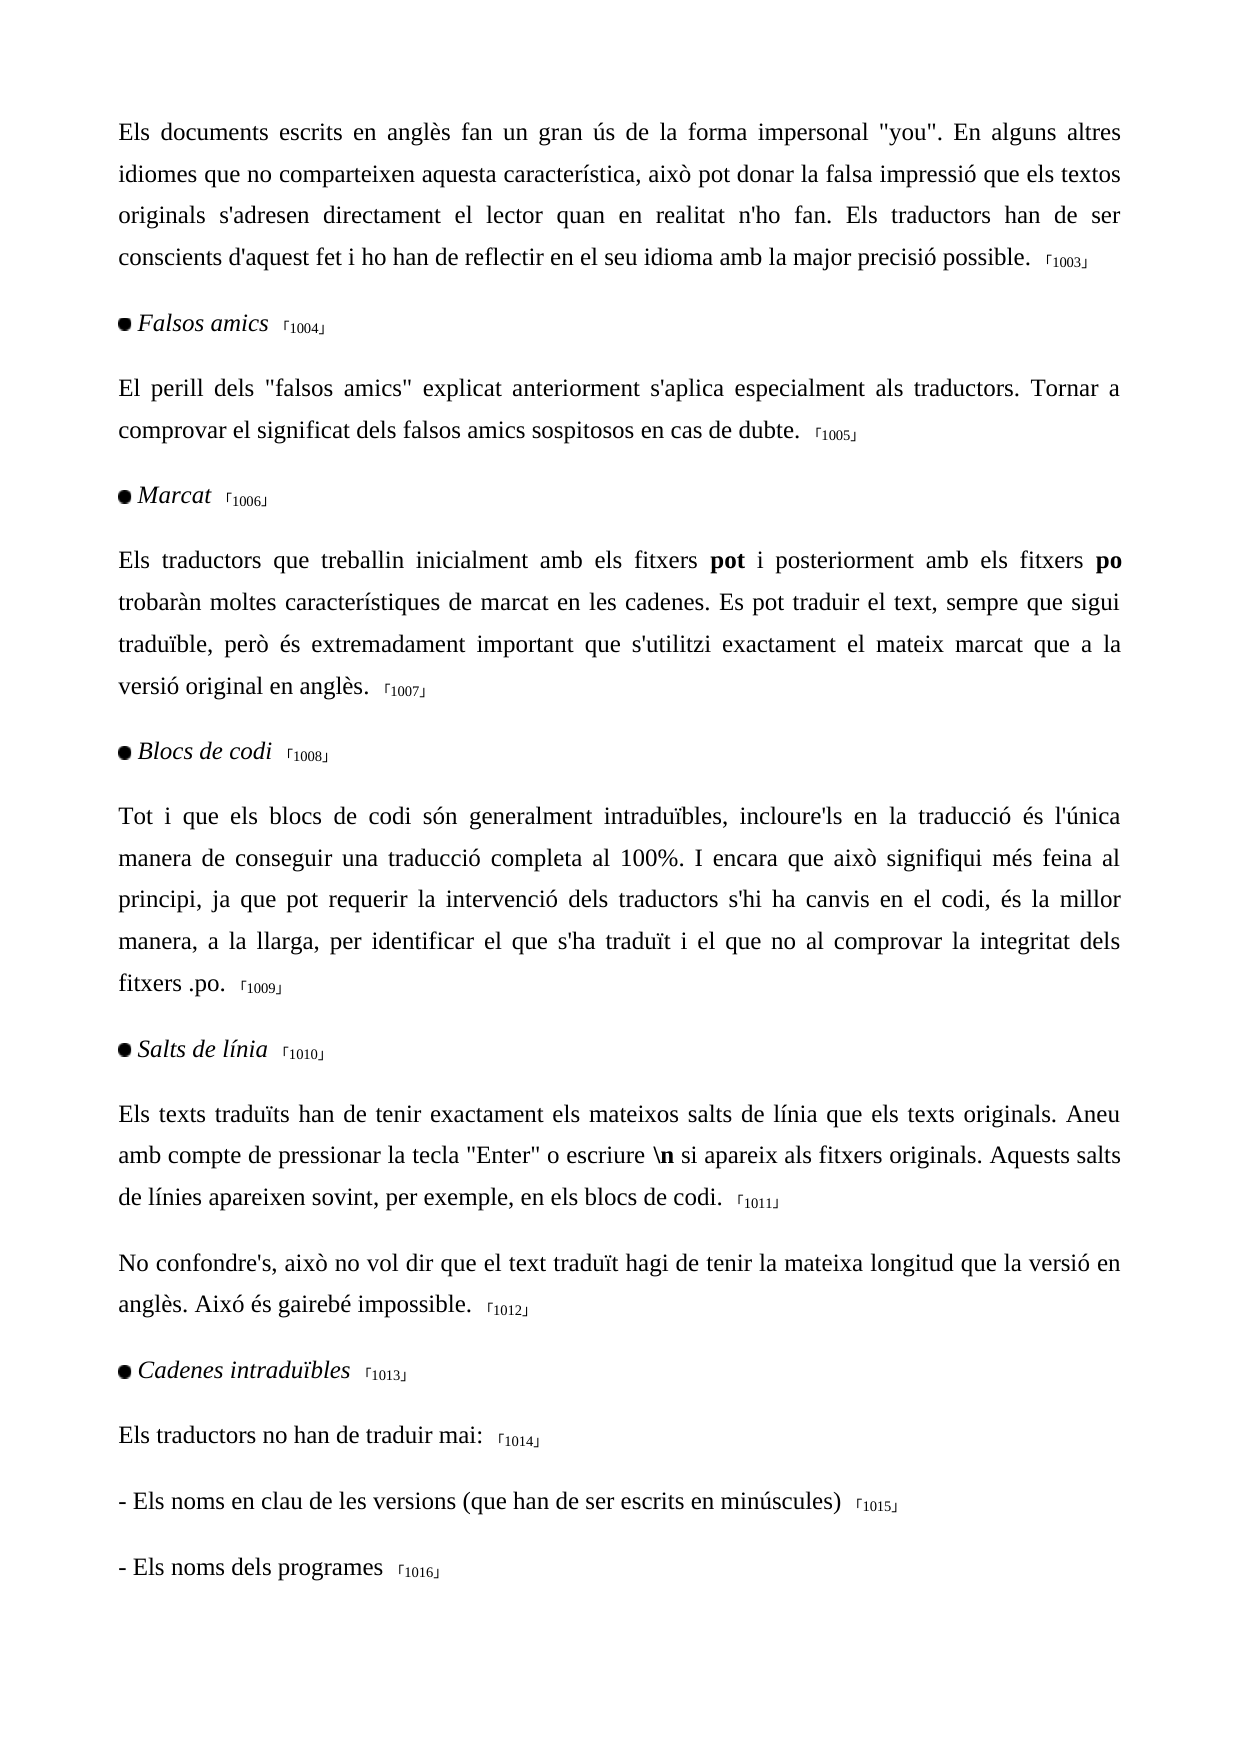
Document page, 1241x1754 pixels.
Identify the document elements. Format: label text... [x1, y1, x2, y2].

text Els traductors que treballin inicialment amb els fitxers pot i posteriorment amb els fitxers po trobaràn moltes característiques de marcat en les cadenes. Es pot traduir el text, sempre que sigui traduïble, però és extremadament important que s'utilitzi exactament el mateix marcat que a la versió original en anglès. 「1007」 [118, 547, 1122, 699]
text No confondre's, això no vol dir que el text traduït hagi de tenir la mateixa longitud que la versió en anglès. Aixó és gairebé impossible. 「1012」 [118, 1249, 1122, 1318]
text - Els noms dels programes 「1016」 [118, 1552, 1122, 1580]
picture [118, 318, 132, 331]
text Tot i que els blocs de codi són generalment intraduïbles, incloure'ls en la traducció és l'única manera de conseguir una traducció completa al 100%. I encara que això signifiqui més feina al principi, ja que pot requerir la intervenció dels traductors s'hi ha canvis en el codi, és la millor manera, a la llarga, per identificar el que s'ha traduït i el que no al comprovar la integritat dels fitxers .po. 「1009」 [118, 802, 1122, 997]
picture [118, 1365, 132, 1379]
text - Els noms en clau de les versions (que han de ser escrits en minúscules) 「1015」 [118, 1487, 1122, 1515]
text Els traductors no han de traduir mai: 「1014」 [118, 1421, 1122, 1449]
text Cadenes intraduïbles 「1013」 [118, 1356, 1122, 1384]
picture [118, 490, 132, 504]
text Falsos amics 「1004」 [118, 308, 1122, 336]
text El perill dels "falsos amics" explicat anteriorment s'aplica especialment als traductors. Tornar a comprovar el significat dels falsos amics sospitosos en cas de dubte. 「1005」 [118, 374, 1122, 444]
picture [118, 746, 132, 760]
text Salts de línia 「1010」 [118, 1034, 1122, 1062]
picture [118, 1043, 132, 1057]
text Marcat 「1006」 [118, 481, 1122, 509]
text Els texts traduïts han de tenir exactament els mateixos salts de línia que els texts originals. Aneu amb compte de pressionar la tecla "Enter" o escriure \n si apareix als fitxers originals. Aquests salts de línies apareixen sovint, per exemple, en els blocs de codi. 「1011」 [118, 1100, 1122, 1211]
text Els documents escrits en anglès fan un gran ús de la forma impersonal "you". En alguns altres idiomes que no comparteixen aquesta característica, això pot donar la falsa impressió que els textos originals s'adresen directament el lector quan en realitat n'ho fan. Els traductors han de ser conscients d'aquest fet i ho han de reflectir en el seu idioma amb la major precisió possible. 「1003」 [118, 118, 1122, 271]
text Blocs de codi 「1008」 [118, 737, 1122, 765]
